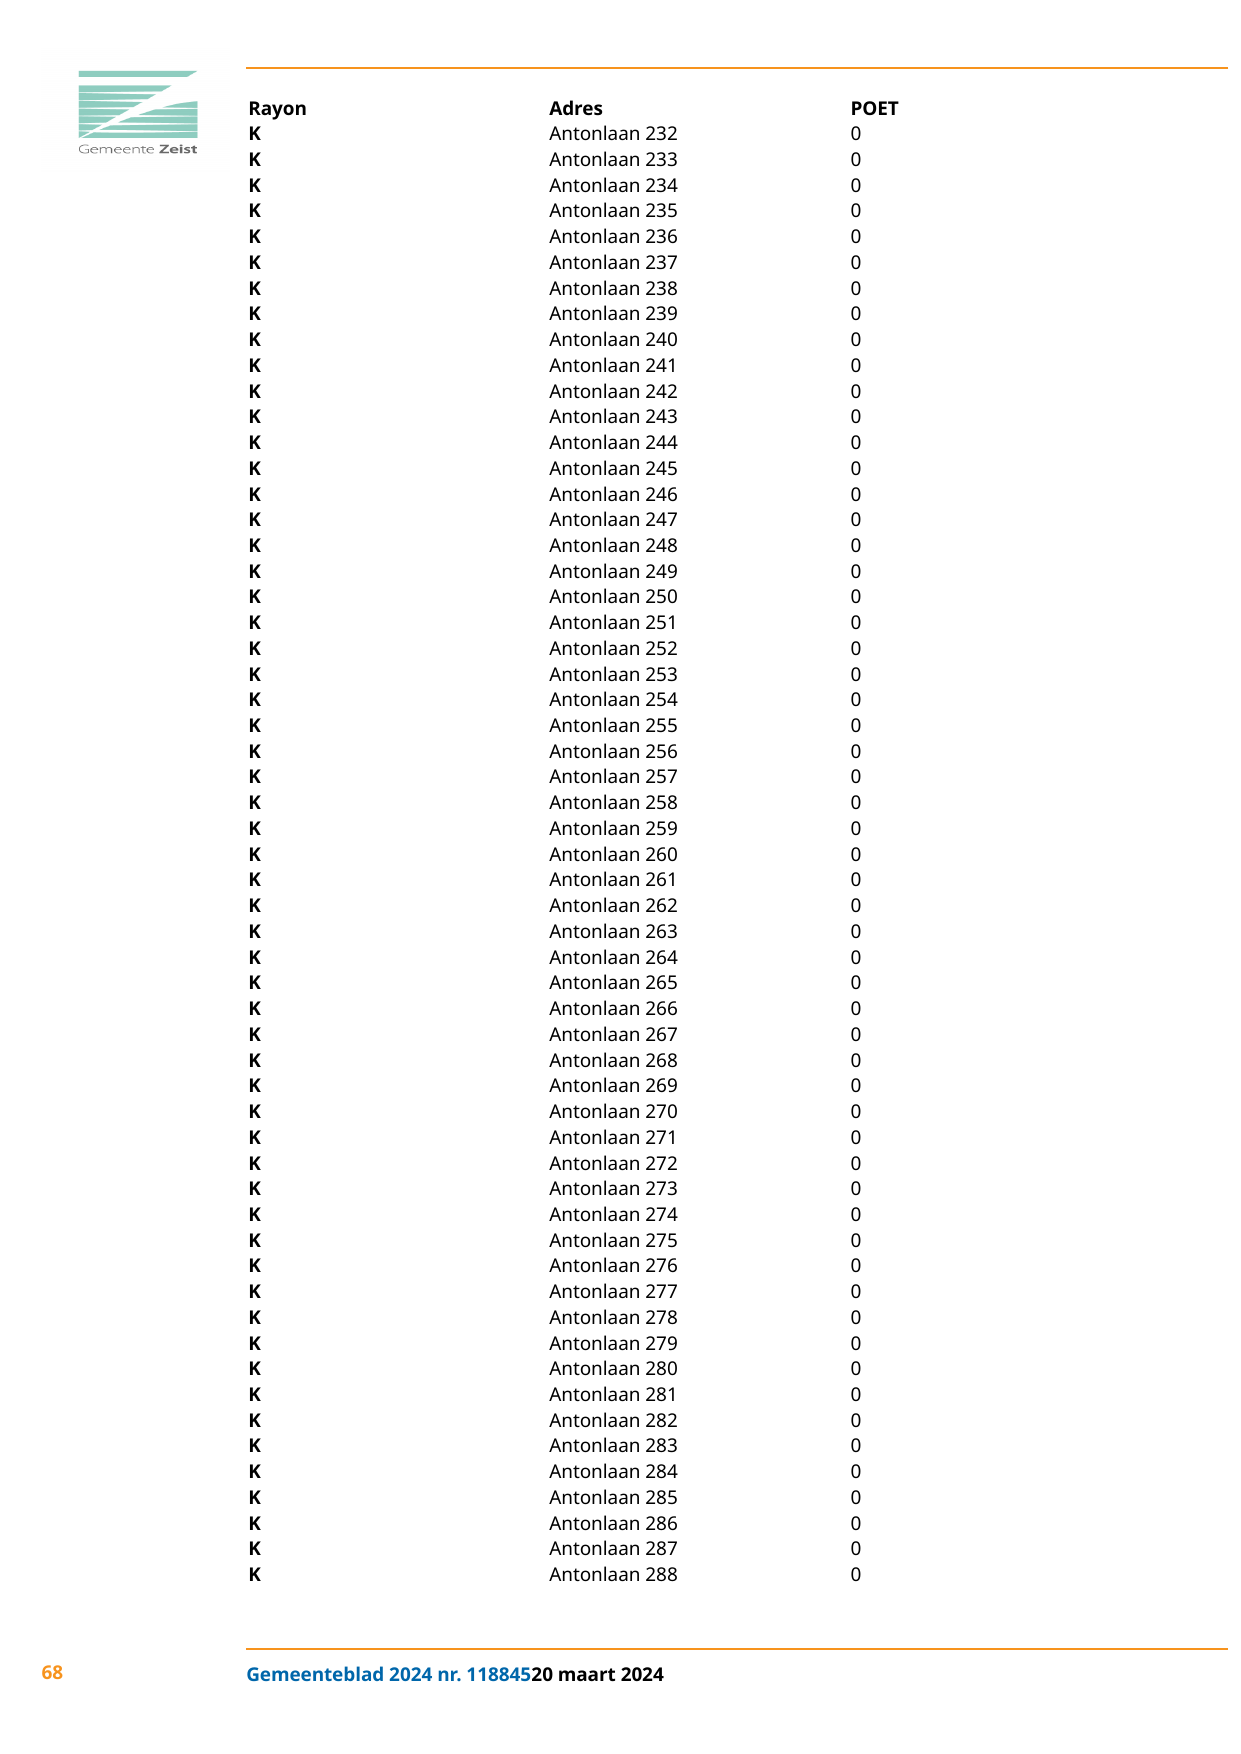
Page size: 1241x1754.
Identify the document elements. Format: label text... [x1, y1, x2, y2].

table_cell K [248, 1124, 549, 1150]
table_cell Antonlaan 244 [549, 429, 850, 455]
table_cell Antonlaan 243 [549, 404, 850, 429]
table_cell Antonlaan 276 [549, 1253, 850, 1278]
table_cell K [248, 558, 549, 584]
table_cell Antonlaan 261 [549, 867, 850, 892]
table_cell 0 [850, 1304, 1152, 1330]
table_cell 0 [850, 1278, 1152, 1304]
table_cell 0 [850, 893, 1152, 918]
table_cell K [248, 764, 549, 789]
table_cell Antonlaan 236 [549, 224, 850, 249]
table_cell 0 [850, 738, 1152, 764]
table_cell Antonlaan 240 [549, 326, 850, 352]
table_cell Antonlaan 255 [549, 712, 850, 738]
table_cell 0 [850, 455, 1152, 481]
table_cell K [248, 1356, 549, 1381]
table_cell Antonlaan 275 [549, 1227, 850, 1253]
table_cell K [248, 738, 549, 764]
table_cell K [248, 584, 549, 609]
table_cell 0 [850, 1150, 1152, 1175]
table_cell Antonlaan 235 [549, 198, 850, 223]
table_cell Antonlaan 269 [549, 1073, 850, 1098]
table_cell K [248, 635, 549, 661]
picture [41, 47, 231, 172]
table_cell 0 [850, 558, 1152, 584]
table_cell 0 [850, 687, 1152, 712]
table_cell 0 [850, 1175, 1152, 1201]
table_cell 0 [850, 198, 1152, 223]
table_cell K [248, 1433, 549, 1458]
table_cell K [248, 1150, 549, 1175]
table_cell Antonlaan 277 [549, 1278, 850, 1304]
table_header Rayon [248, 95, 549, 121]
table_cell Antonlaan 278 [549, 1304, 850, 1330]
table_cell K [248, 1227, 549, 1253]
table_cell 0 [850, 815, 1152, 841]
table_cell Antonlaan 280 [549, 1356, 850, 1381]
table_cell Antonlaan 258 [549, 790, 850, 815]
table_cell Antonlaan 271 [549, 1124, 850, 1150]
table_cell 0 [850, 609, 1152, 635]
table_cell 0 [850, 841, 1152, 867]
table_cell 0 [850, 712, 1152, 738]
table_cell Antonlaan 279 [549, 1330, 850, 1356]
table_cell K [248, 841, 549, 867]
table_cell Antonlaan 266 [549, 995, 850, 1021]
table_cell Antonlaan 254 [549, 687, 850, 712]
table_cell K [248, 1536, 549, 1561]
table_cell K [248, 224, 549, 249]
table_cell 0 [850, 1459, 1152, 1484]
table_cell K [248, 1253, 549, 1278]
table_cell 0 [850, 172, 1152, 198]
table_cell 0 [850, 275, 1152, 301]
table_cell Antonlaan 262 [549, 893, 850, 918]
table_cell K [248, 1304, 549, 1330]
table_cell Antonlaan 267 [549, 1021, 850, 1047]
table_cell 0 [850, 918, 1152, 944]
table_cell 0 [850, 1253, 1152, 1278]
table_cell 0 [850, 1073, 1152, 1098]
table_cell K [248, 198, 549, 223]
table_cell K [248, 687, 549, 712]
table_cell K [248, 481, 549, 506]
table_cell Antonlaan 250 [549, 584, 850, 609]
table_cell K [248, 1561, 549, 1587]
table_cell K [248, 1484, 549, 1510]
table_cell K [248, 429, 549, 455]
table_cell K [248, 1098, 549, 1124]
table_cell K [248, 893, 549, 918]
table_cell K [248, 790, 549, 815]
table_cell Antonlaan 245 [549, 455, 850, 481]
table_cell 0 [850, 352, 1152, 378]
table_cell 0 [850, 404, 1152, 429]
table_cell 0 [850, 1510, 1152, 1536]
table_cell 0 [850, 1381, 1152, 1407]
table_cell Antonlaan 259 [549, 815, 850, 841]
table_cell K [248, 918, 549, 944]
table_cell Antonlaan 253 [549, 661, 850, 687]
table_cell K [248, 1510, 549, 1536]
table_cell 0 [850, 764, 1152, 789]
table_cell Antonlaan 251 [549, 609, 850, 635]
table_cell Antonlaan 268 [549, 1047, 850, 1072]
table_cell 0 [850, 944, 1152, 969]
table_cell 0 [850, 867, 1152, 892]
table_cell K [248, 1459, 549, 1484]
table_cell Antonlaan 272 [549, 1150, 850, 1175]
table_cell Antonlaan 270 [549, 1098, 850, 1124]
table_cell Antonlaan 233 [549, 146, 850, 172]
table_cell 0 [850, 481, 1152, 506]
table_cell Antonlaan 260 [549, 841, 850, 867]
table_cell K [248, 1330, 549, 1356]
table_cell K [248, 249, 549, 275]
table_cell 0 [850, 146, 1152, 172]
table_cell Antonlaan 252 [549, 635, 850, 661]
table_cell K [248, 146, 549, 172]
table_cell Antonlaan 241 [549, 352, 850, 378]
table_cell 0 [850, 1021, 1152, 1047]
table_header POET [850, 95, 1152, 121]
table_cell K [248, 1407, 549, 1433]
table_cell K [248, 532, 549, 558]
table_cell K [248, 867, 549, 892]
table_cell Antonlaan 246 [549, 481, 850, 506]
table_cell Antonlaan 234 [549, 172, 850, 198]
table_cell K [248, 1021, 549, 1047]
table_cell 0 [850, 301, 1152, 326]
table_cell Antonlaan 284 [549, 1459, 850, 1484]
table_cell Antonlaan 283 [549, 1433, 850, 1458]
table_cell K [248, 815, 549, 841]
table_cell 0 [850, 1356, 1152, 1381]
table_cell K [248, 1047, 549, 1072]
table_cell K [248, 121, 549, 146]
table_cell K [248, 172, 549, 198]
table_cell Antonlaan 285 [549, 1484, 850, 1510]
table_cell 0 [850, 790, 1152, 815]
table_cell K [248, 712, 549, 738]
table_cell Antonlaan 286 [549, 1510, 850, 1536]
table_cell 0 [850, 326, 1152, 352]
table_cell 0 [850, 1536, 1152, 1561]
table_cell K [248, 352, 549, 378]
table_cell Antonlaan 257 [549, 764, 850, 789]
table_cell Antonlaan 232 [549, 121, 850, 146]
table_cell 0 [850, 224, 1152, 249]
table_cell Antonlaan 263 [549, 918, 850, 944]
table_cell K [248, 944, 549, 969]
table_cell 0 [850, 429, 1152, 455]
table_cell 0 [850, 661, 1152, 687]
table_cell K [248, 378, 549, 403]
table_cell Antonlaan 274 [549, 1201, 850, 1227]
table_cell K [248, 1278, 549, 1304]
table_cell K [248, 455, 549, 481]
table_cell 0 [850, 1433, 1152, 1458]
table_cell K [248, 1073, 549, 1098]
table_cell Antonlaan 242 [549, 378, 850, 403]
table_cell 0 [850, 1047, 1152, 1072]
table_cell 0 [850, 995, 1152, 1021]
table_cell K [248, 404, 549, 429]
table_cell K [248, 275, 549, 301]
table_cell Antonlaan 238 [549, 275, 850, 301]
table_cell Antonlaan 239 [549, 301, 850, 326]
table_cell Antonlaan 281 [549, 1381, 850, 1407]
table_cell 0 [850, 970, 1152, 995]
table_cell Antonlaan 265 [549, 970, 850, 995]
table_cell Antonlaan 248 [549, 532, 850, 558]
table_cell 0 [850, 584, 1152, 609]
table_cell 0 [850, 249, 1152, 275]
table_cell 0 [850, 532, 1152, 558]
table_cell K [248, 995, 549, 1021]
table_cell Antonlaan 256 [549, 738, 850, 764]
table_cell 0 [850, 1124, 1152, 1150]
table_cell K [248, 1381, 549, 1407]
table_cell 0 [850, 506, 1152, 532]
table_cell K [248, 1175, 549, 1201]
table_cell 0 [850, 1227, 1152, 1253]
table_cell 0 [850, 121, 1152, 146]
table_cell 0 [850, 1561, 1152, 1587]
table_cell K [248, 506, 549, 532]
table_cell 0 [850, 635, 1152, 661]
table_cell Antonlaan 287 [549, 1536, 850, 1561]
table_cell 0 [850, 1484, 1152, 1510]
table_header Adres [549, 95, 850, 121]
table_cell 0 [850, 1098, 1152, 1124]
table_cell 0 [850, 1330, 1152, 1356]
table_cell Antonlaan 237 [549, 249, 850, 275]
table_cell 0 [850, 1201, 1152, 1227]
table_cell 0 [850, 378, 1152, 403]
table_cell K [248, 1201, 549, 1227]
table_cell Antonlaan 249 [549, 558, 850, 584]
table_cell Antonlaan 247 [549, 506, 850, 532]
table_cell K [248, 301, 549, 326]
table_cell K [248, 970, 549, 995]
table_cell Antonlaan 273 [549, 1175, 850, 1201]
table_cell Antonlaan 264 [549, 944, 850, 969]
table_cell K [248, 326, 549, 352]
table_cell K [248, 609, 549, 635]
table_cell Antonlaan 288 [549, 1561, 850, 1587]
table_cell Antonlaan 282 [549, 1407, 850, 1433]
table_cell 0 [850, 1407, 1152, 1433]
table_cell K [248, 661, 549, 687]
